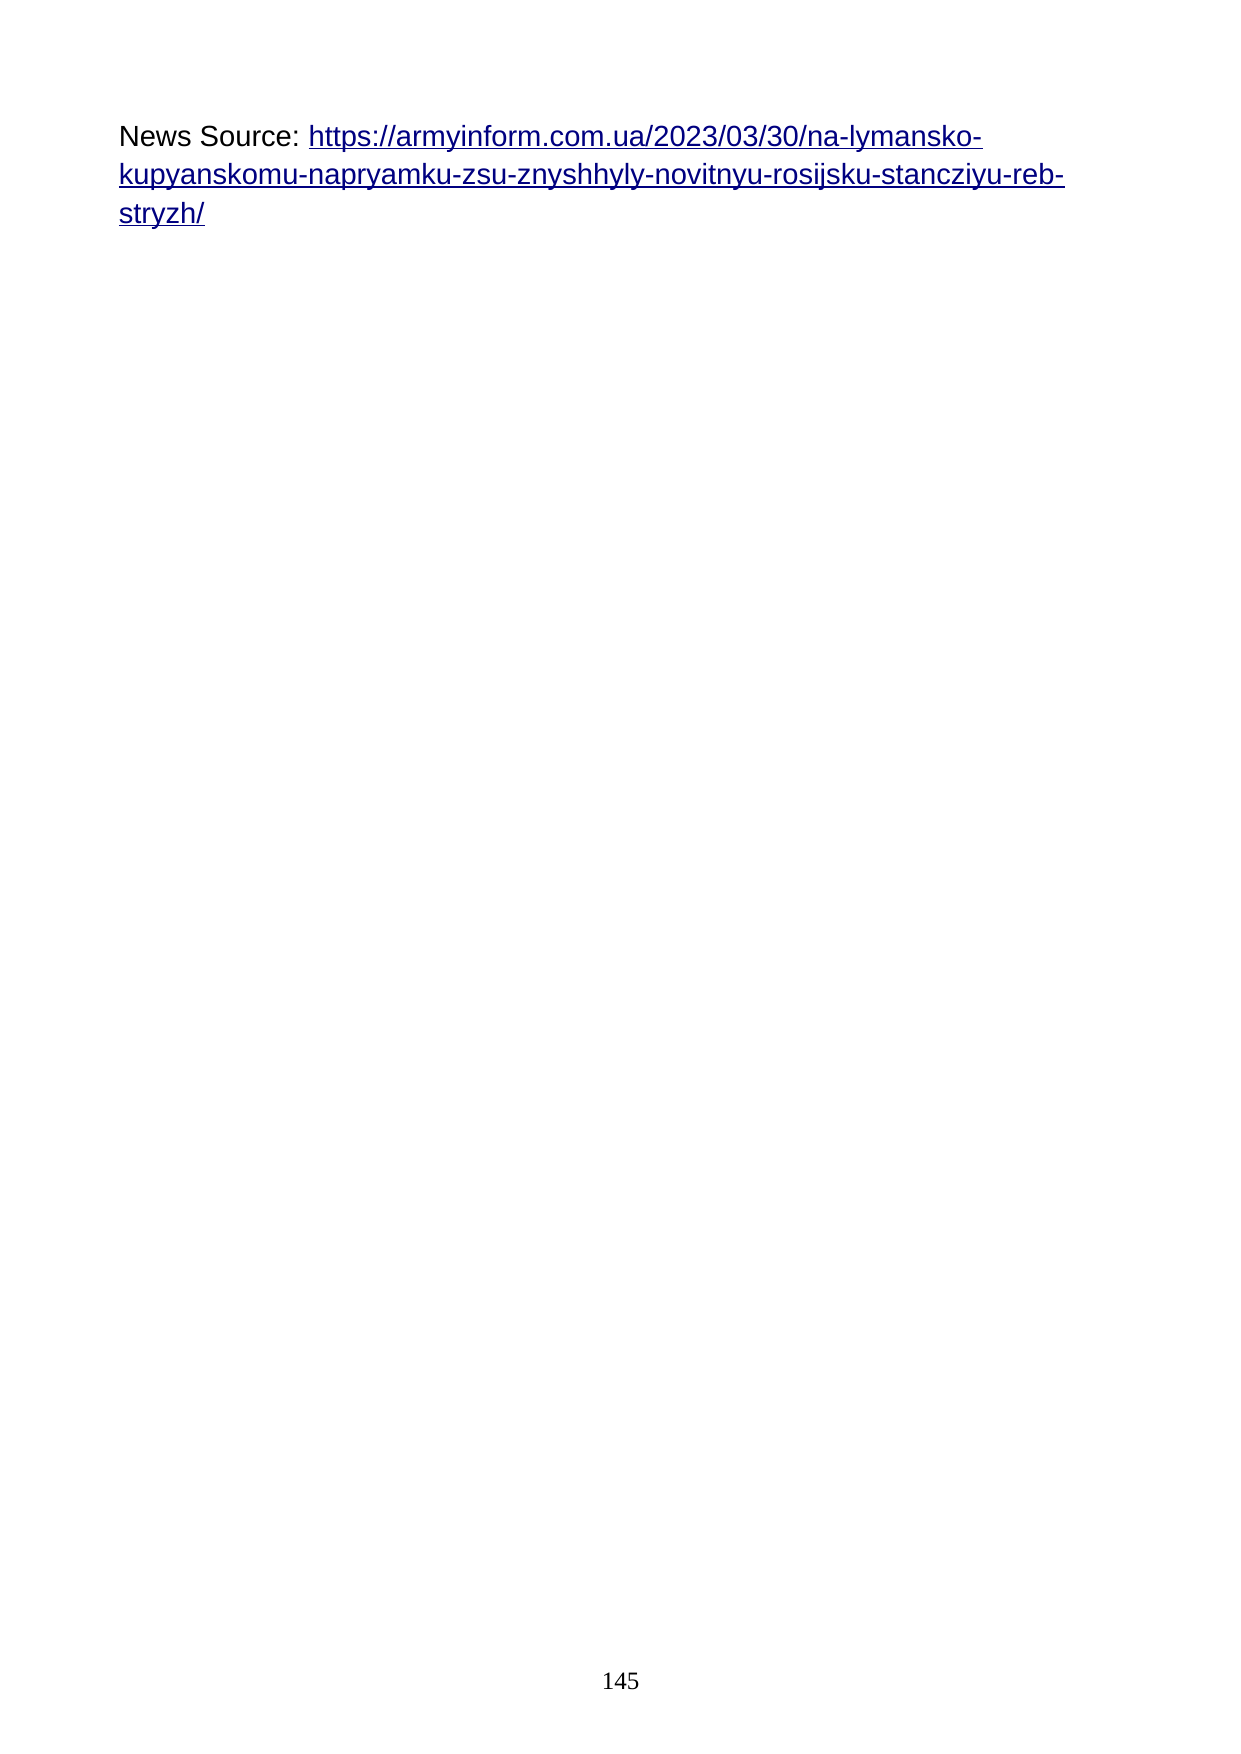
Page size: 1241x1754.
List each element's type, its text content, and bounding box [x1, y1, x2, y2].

text News Source: https://armyinform.com.ua/2023/03/30/na-lymansko-kupyanskomu-napryamku-zsu-znyshhyly-novitnyu-rosijsku-stancziyu-reb-stryzh/ [118, 118, 1122, 229]
